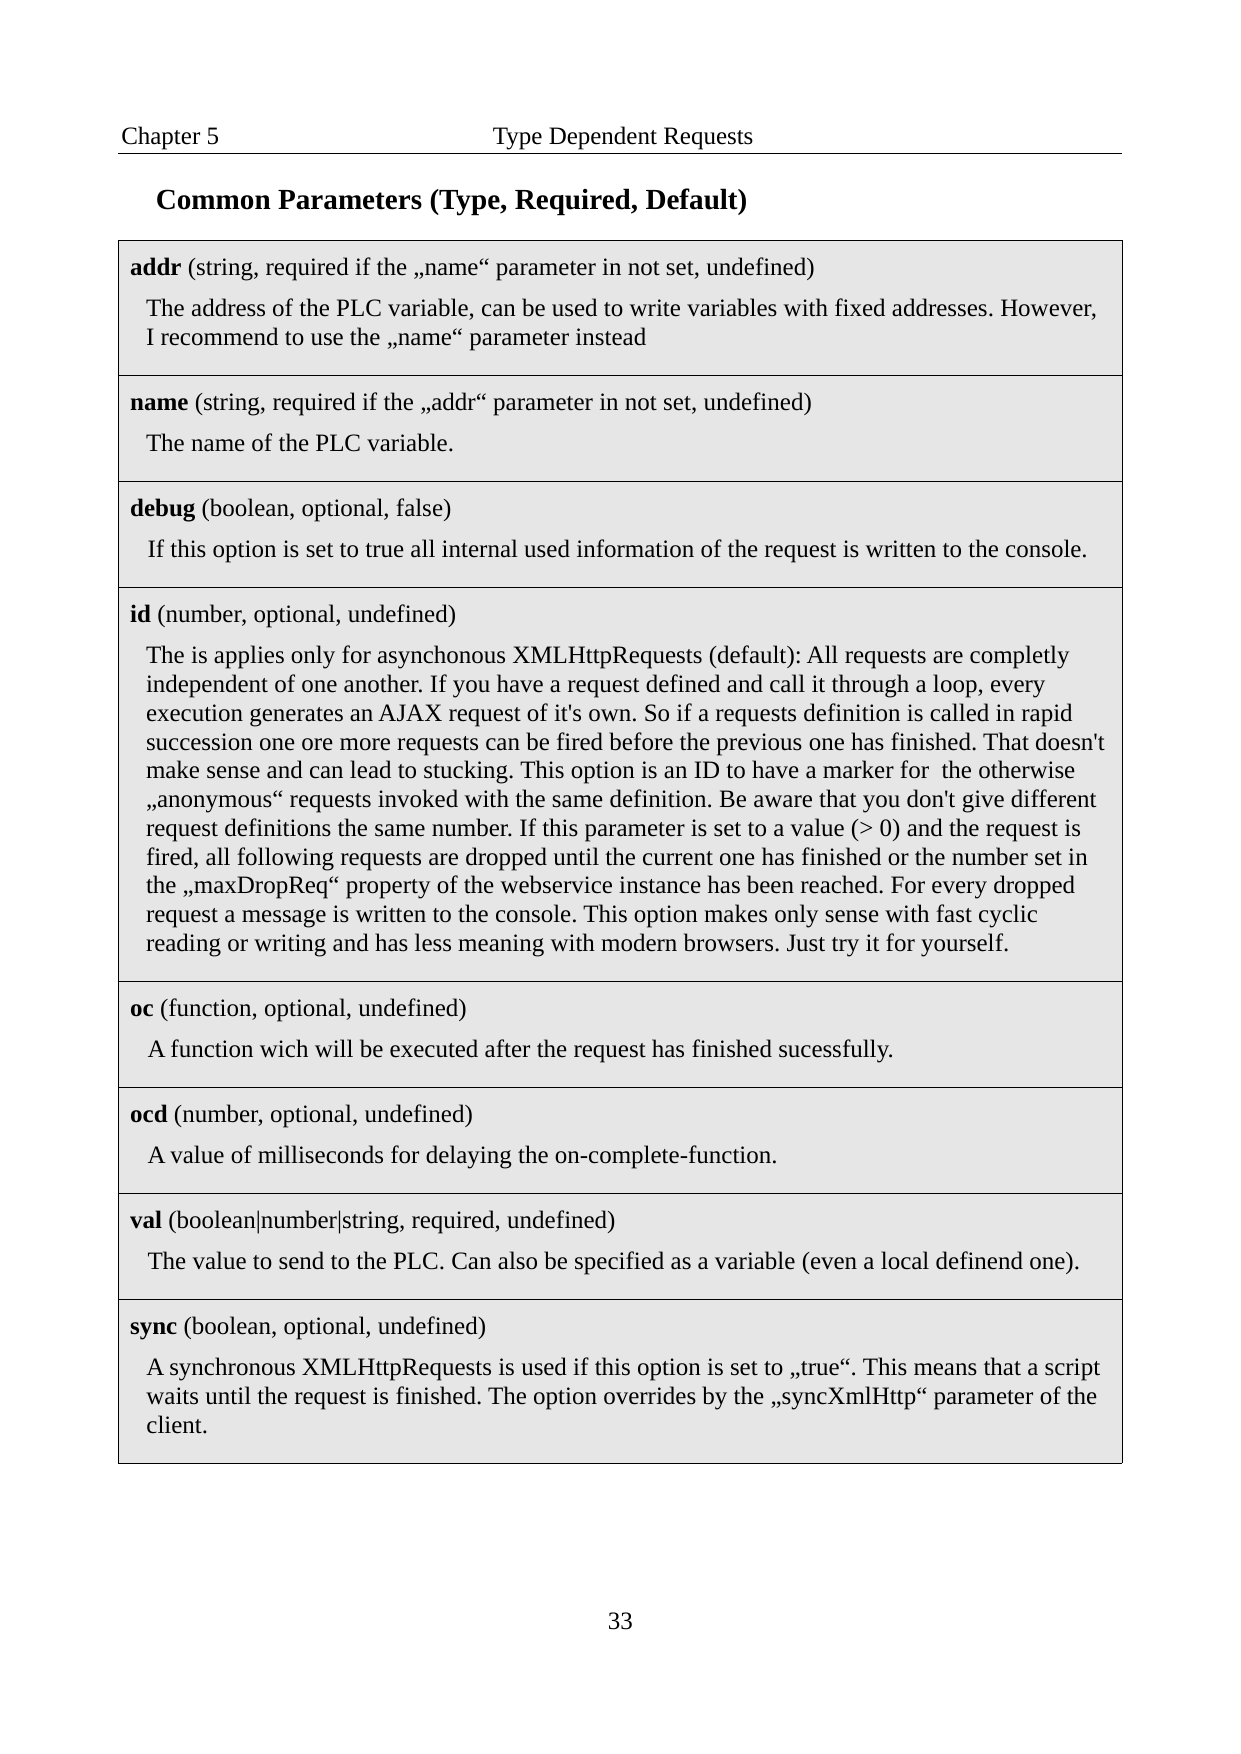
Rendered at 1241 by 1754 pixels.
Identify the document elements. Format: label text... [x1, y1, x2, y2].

table_cell val (boolean|number|string, required, undefined) The value to send to the PLC. Can also be specified as a variable (even a local definend one). [119, 1194, 1122, 1299]
table_cell ocd (number, optional, undefined) A value of milliseconds for delaying the on-complete-function. [119, 1088, 1122, 1193]
table_header addr (string, required if the „name“ parameter in not set, undefined) The address of the PLC variable, can be used to write variables with fixed addresses. However, I recommend to use the „name“ parameter instead [119, 241, 1122, 375]
table_cell id (number, optional, undefined) The is applies only for asynchonous XMLHttpRequests (default): All requests are completly independent of one another. If you have a request defined and call it through a loop, every execution generates an AJAX request of it's own. So if a requests definition is called in rapid succession one ore more requests can be fired before the previous one has finished. That doesn't make sense and can lead to stucking. This option is an ID to have a marker for the otherwise „anonymous“ requests invoked with the same definition. Be aware that you don't give different request definitions the same number. If this parameter is set to a value (> 0) and the request is fired, all following requests are dropped until the current one has finished or the number set in the „maxDropReq“ property of the webservice instance has been reached. For every dropped request a message is written to the console. This option makes only sense with fast cyclic reading or writing and has less meaning with modern browsers. Just try it for yourself. [119, 588, 1122, 981]
subtitle Common Parameters (Type, Required, Default) [156, 182, 1122, 216]
table_cell debug (boolean, optional, false) If this option is set to true all internal used information of the request is written to the console. [119, 482, 1122, 587]
table_cell sync (boolean, optional, undefined) A synchronous XMLHttpRequests is used if this option is set to „true“. This means that a script waits until the request is finished. The option overrides by the „syncXmlHttp“ parameter of the client. [119, 1300, 1122, 1463]
table_cell name (string, required if the „addr“ parameter in not set, undefined) The name of the PLC variable. [119, 376, 1122, 481]
table_cell oc (function, optional, undefined) A function wich will be executed after the request has finished sucessfully. [119, 982, 1122, 1087]
